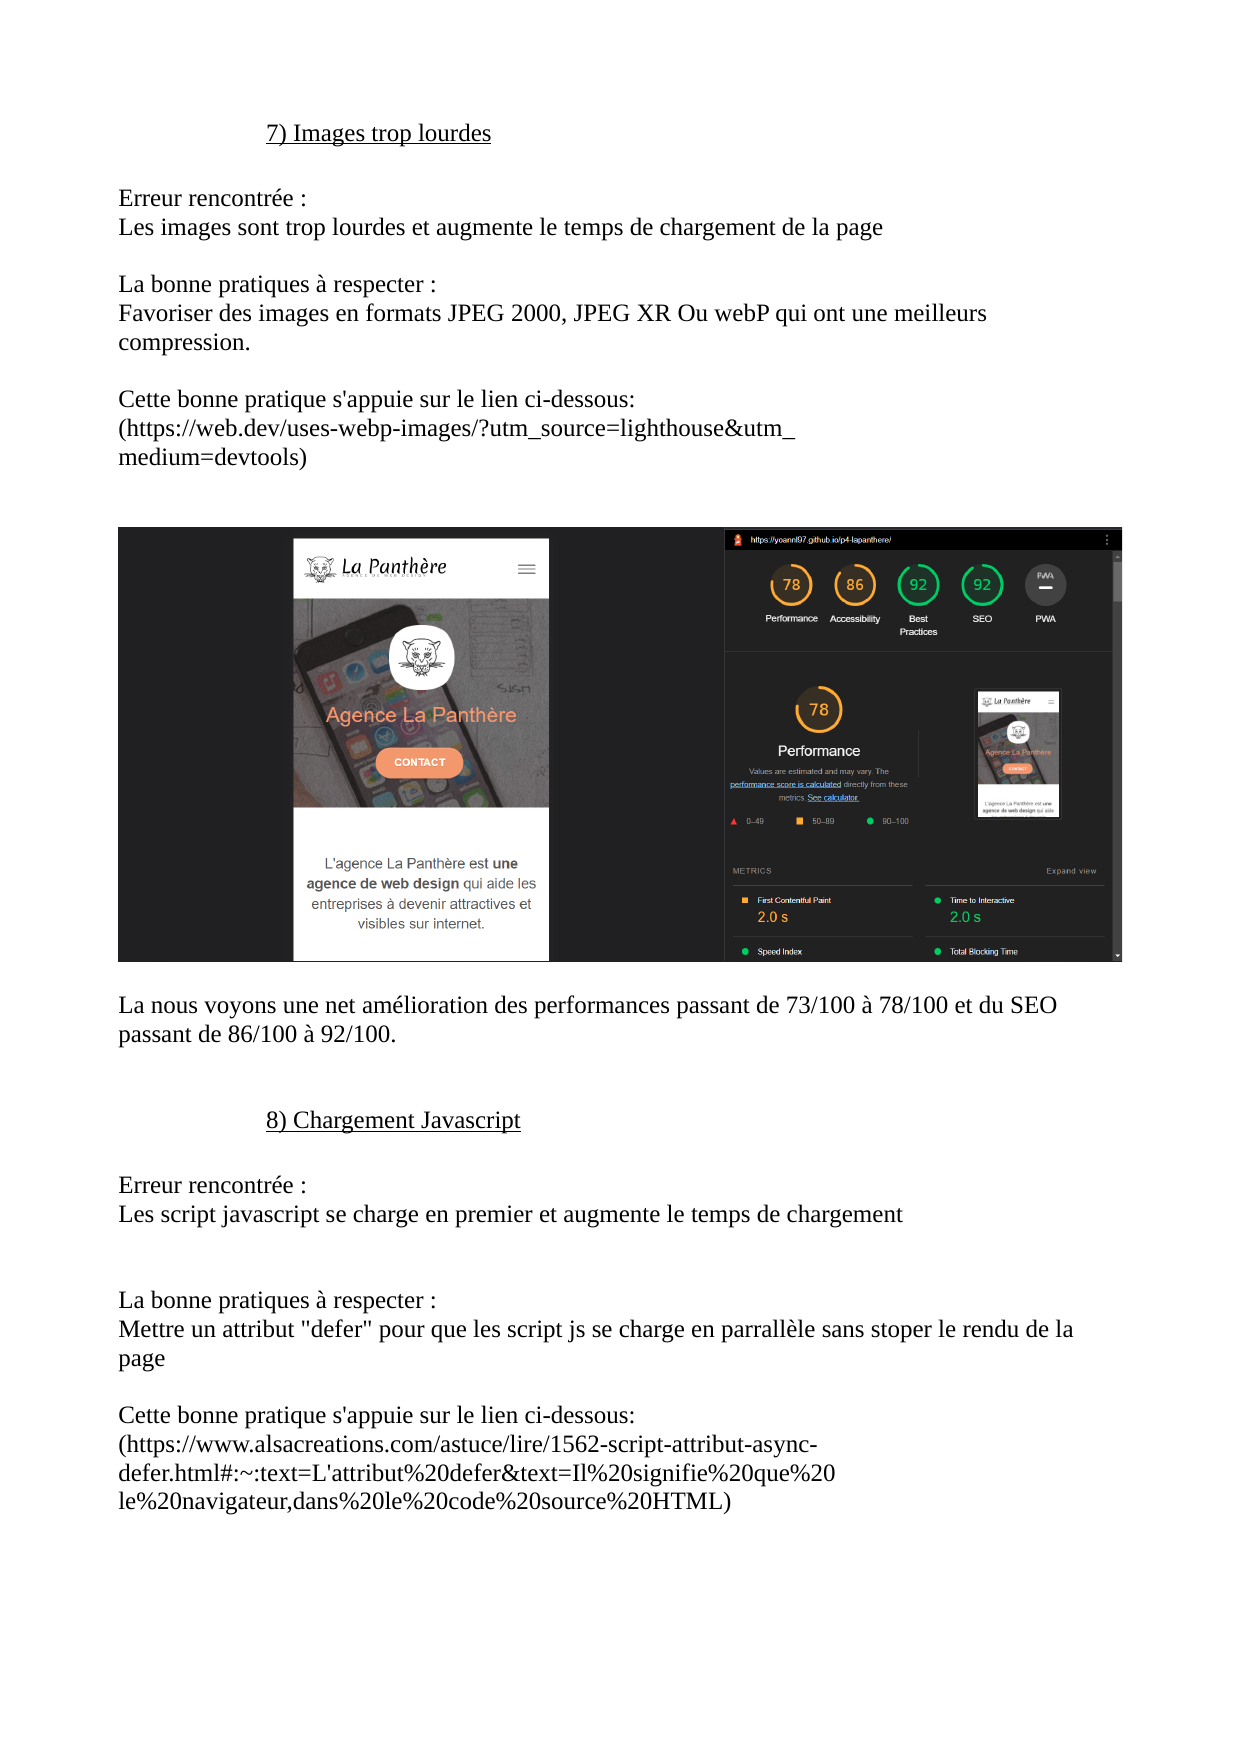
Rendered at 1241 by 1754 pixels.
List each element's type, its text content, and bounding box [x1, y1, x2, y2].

text 8) Chargement Javascript [118, 1106, 1122, 1134]
text (https://www.alsacreations.com/astuce/lire/1562-script-attribut-async- [118, 1429, 1122, 1458]
text Erreur rencontrée : [118, 1170, 1122, 1199]
text Mettre un attribut "defer" pour que les script js se charge en parrallèle sans stoper le rendu de la page [118, 1314, 1122, 1371]
picture [118, 527, 1123, 962]
text (https://web.dev/uses-webp-images/?utm_source=lighthouse&utm_ [118, 413, 1122, 442]
text Erreur rencontrée : [118, 183, 1122, 212]
text La bonne pratiques à respecter : [118, 269, 1122, 298]
text Les images sont trop lourdes et augmente le temps de chargement de la page [118, 212, 1122, 240]
text La bonne pratiques à respecter : [118, 1285, 1122, 1314]
text 7) Images trop lourdes [118, 118, 1122, 147]
text Favoriser des images en formats JPEG 2000, JPEG XR Ou webP qui ont une meilleurs compression. [118, 298, 1122, 355]
text Cette bonne pratique s'appuie sur le lien ci-dessous: [118, 1400, 1122, 1429]
text Les script javascript se charge en premier et augmente le temps de chargement [118, 1199, 1122, 1228]
text La nous voyons une net amélioration des performances passant de 73/100 à 78/100 et du SEO passant de 86/100 à 92/100. [118, 991, 1122, 1048]
text le%20navigateur,dans%20le%20code%20source%20HTML) [118, 1486, 1122, 1515]
text defer.html#:~:text=L'attribut%20defer&text=Il%20signifie%20que%20 [118, 1458, 1122, 1486]
text Cette bonne pratique s'appuie sur le lien ci-dessous: [118, 384, 1122, 413]
text medium=devtools) [118, 442, 1122, 470]
